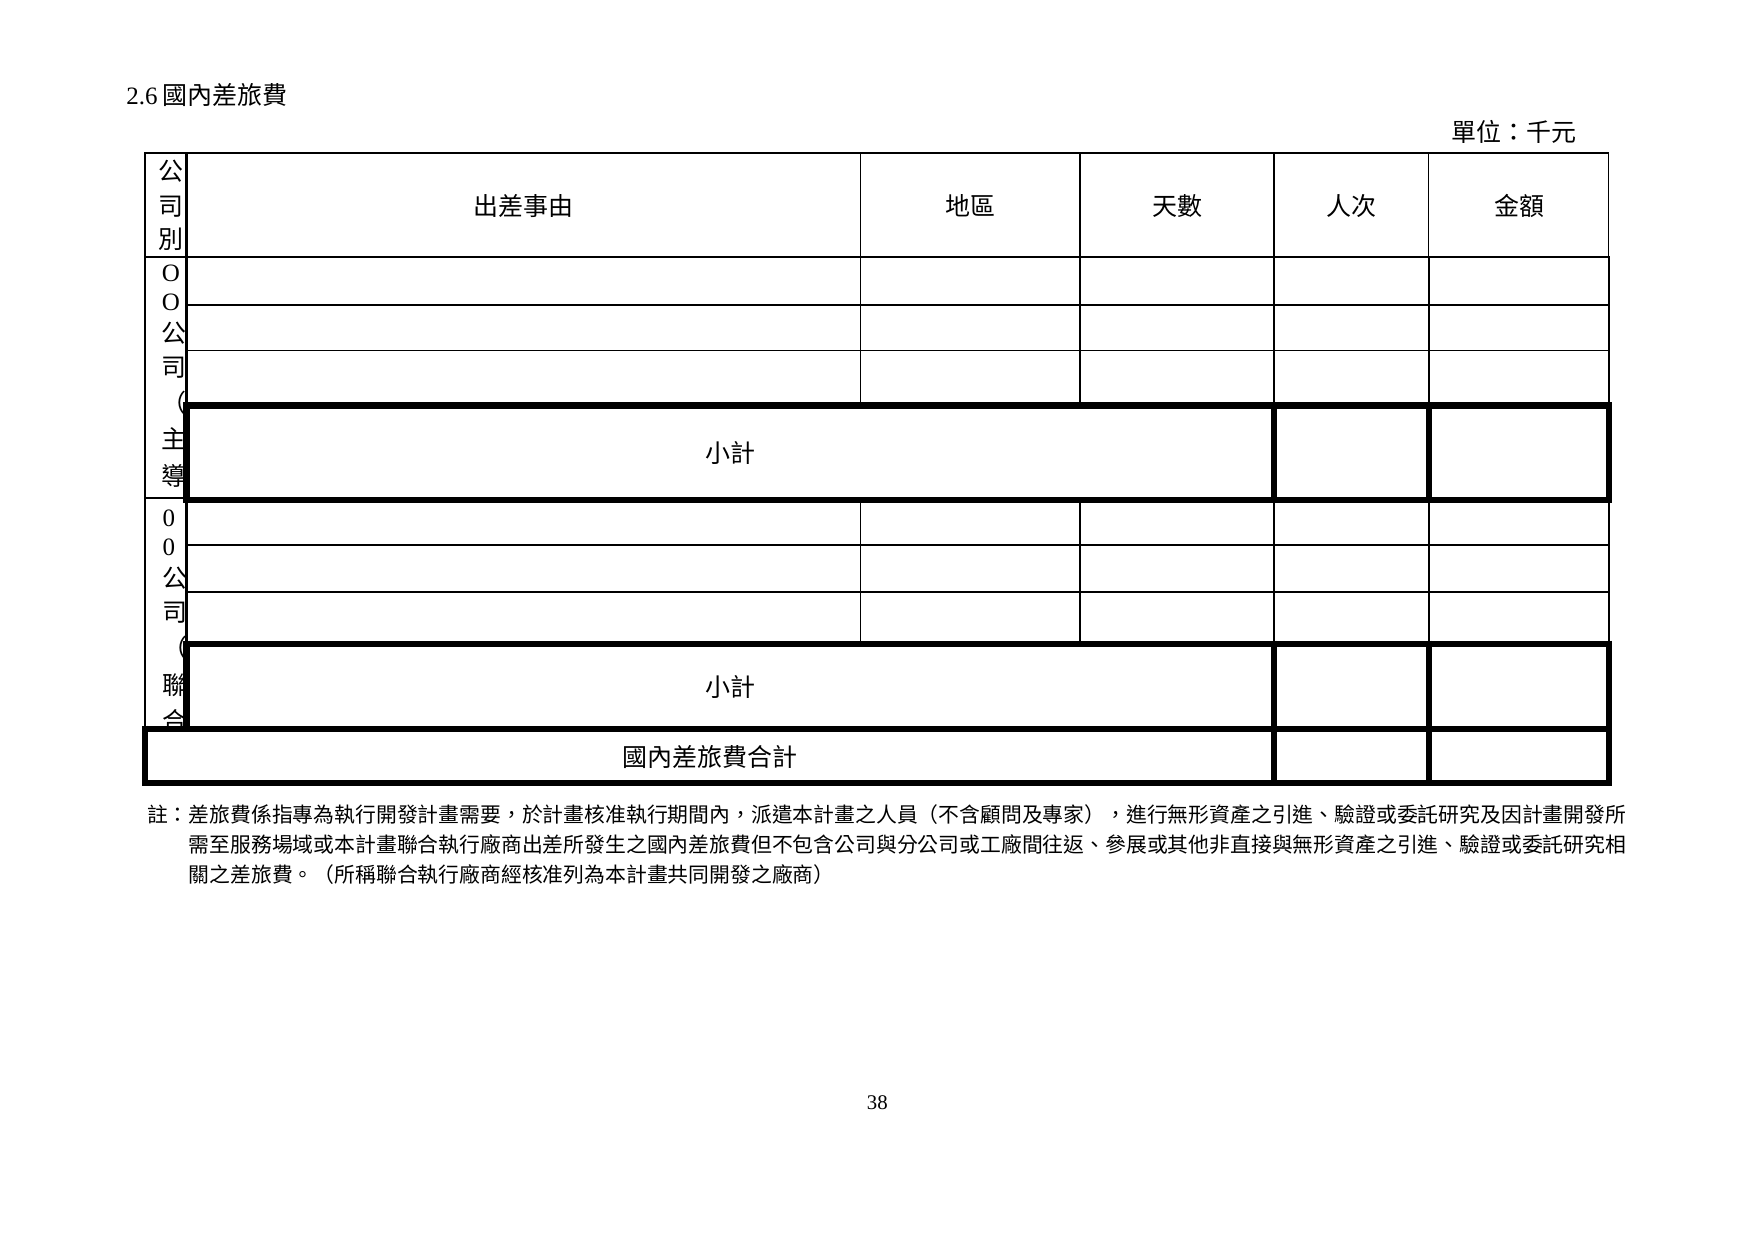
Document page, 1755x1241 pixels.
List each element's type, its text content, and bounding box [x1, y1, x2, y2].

table_cell [1277, 732, 1426, 779]
table_cell [188, 503, 860, 544]
table_cell [1432, 409, 1606, 497]
table_cell [1275, 306, 1428, 349]
table_cell [1277, 647, 1426, 726]
table_header 公司別 [146, 154, 185, 256]
table_header 人次 [1275, 154, 1428, 256]
table_cell [861, 503, 1079, 544]
table_cell [1430, 306, 1608, 349]
table_cell [1430, 593, 1608, 641]
table_cell [861, 351, 1079, 402]
table_cell [1081, 258, 1273, 304]
table_cell [1432, 732, 1606, 779]
table_cell [1081, 593, 1273, 641]
table_cell 00公司（聯合A） [146, 499, 185, 726]
text 單位：千元 [112, 114, 1577, 149]
table_cell [1432, 647, 1606, 726]
table_cell [1430, 503, 1608, 544]
table_cell [188, 546, 860, 591]
table_cell [1081, 351, 1273, 402]
table_cell [188, 351, 860, 402]
table_cell [1430, 258, 1608, 304]
table_cell [861, 546, 1079, 591]
table_cell 小計 [190, 409, 1271, 497]
table_cell [1275, 258, 1428, 304]
table_cell [1430, 546, 1608, 591]
table_cell [1277, 409, 1426, 497]
table_cell [1081, 503, 1273, 544]
text 註：差旅費係指專為執行開發計畫需要，於計畫核准執行期間內，派遣本計畫之人員（不含顧問及專家），進行無形資產之引進、驗證或委託研究及因計畫開發所需至服務場域或本計畫聯合執行廠商出差所發生之國內差旅費但不包含公司與分公司或工廠間往返、參展或其他非直接與無形資產之引進、驗證或委託研究相關之差旅費。（所稱聯合執行廠商經核准列為本計畫共同開發之廠商） [147, 798, 1642, 889]
table_cell 國內差旅費合計 [148, 732, 1271, 779]
table_header 金額 [1429, 154, 1608, 256]
table_cell [188, 306, 860, 349]
table_cell [861, 306, 1079, 349]
table_cell [861, 593, 1079, 641]
table_cell [188, 593, 860, 641]
table_cell [1081, 306, 1273, 349]
table_cell [1275, 546, 1428, 591]
table_header 天數 [1081, 154, 1273, 256]
table_cell [1275, 593, 1428, 641]
table_cell [1081, 546, 1273, 591]
table_cell [188, 258, 860, 304]
table_cell [861, 258, 1079, 304]
table_cell [1275, 351, 1428, 402]
text 2.6國內差旅費 [126, 78, 1642, 112]
table_cell OO公司（主導） [146, 258, 185, 497]
table_cell [1430, 351, 1608, 402]
table_header 地區 [861, 154, 1079, 256]
table_cell [1275, 503, 1428, 544]
table_header 出差事由 [188, 154, 860, 256]
table_cell 小計 [190, 647, 1271, 726]
